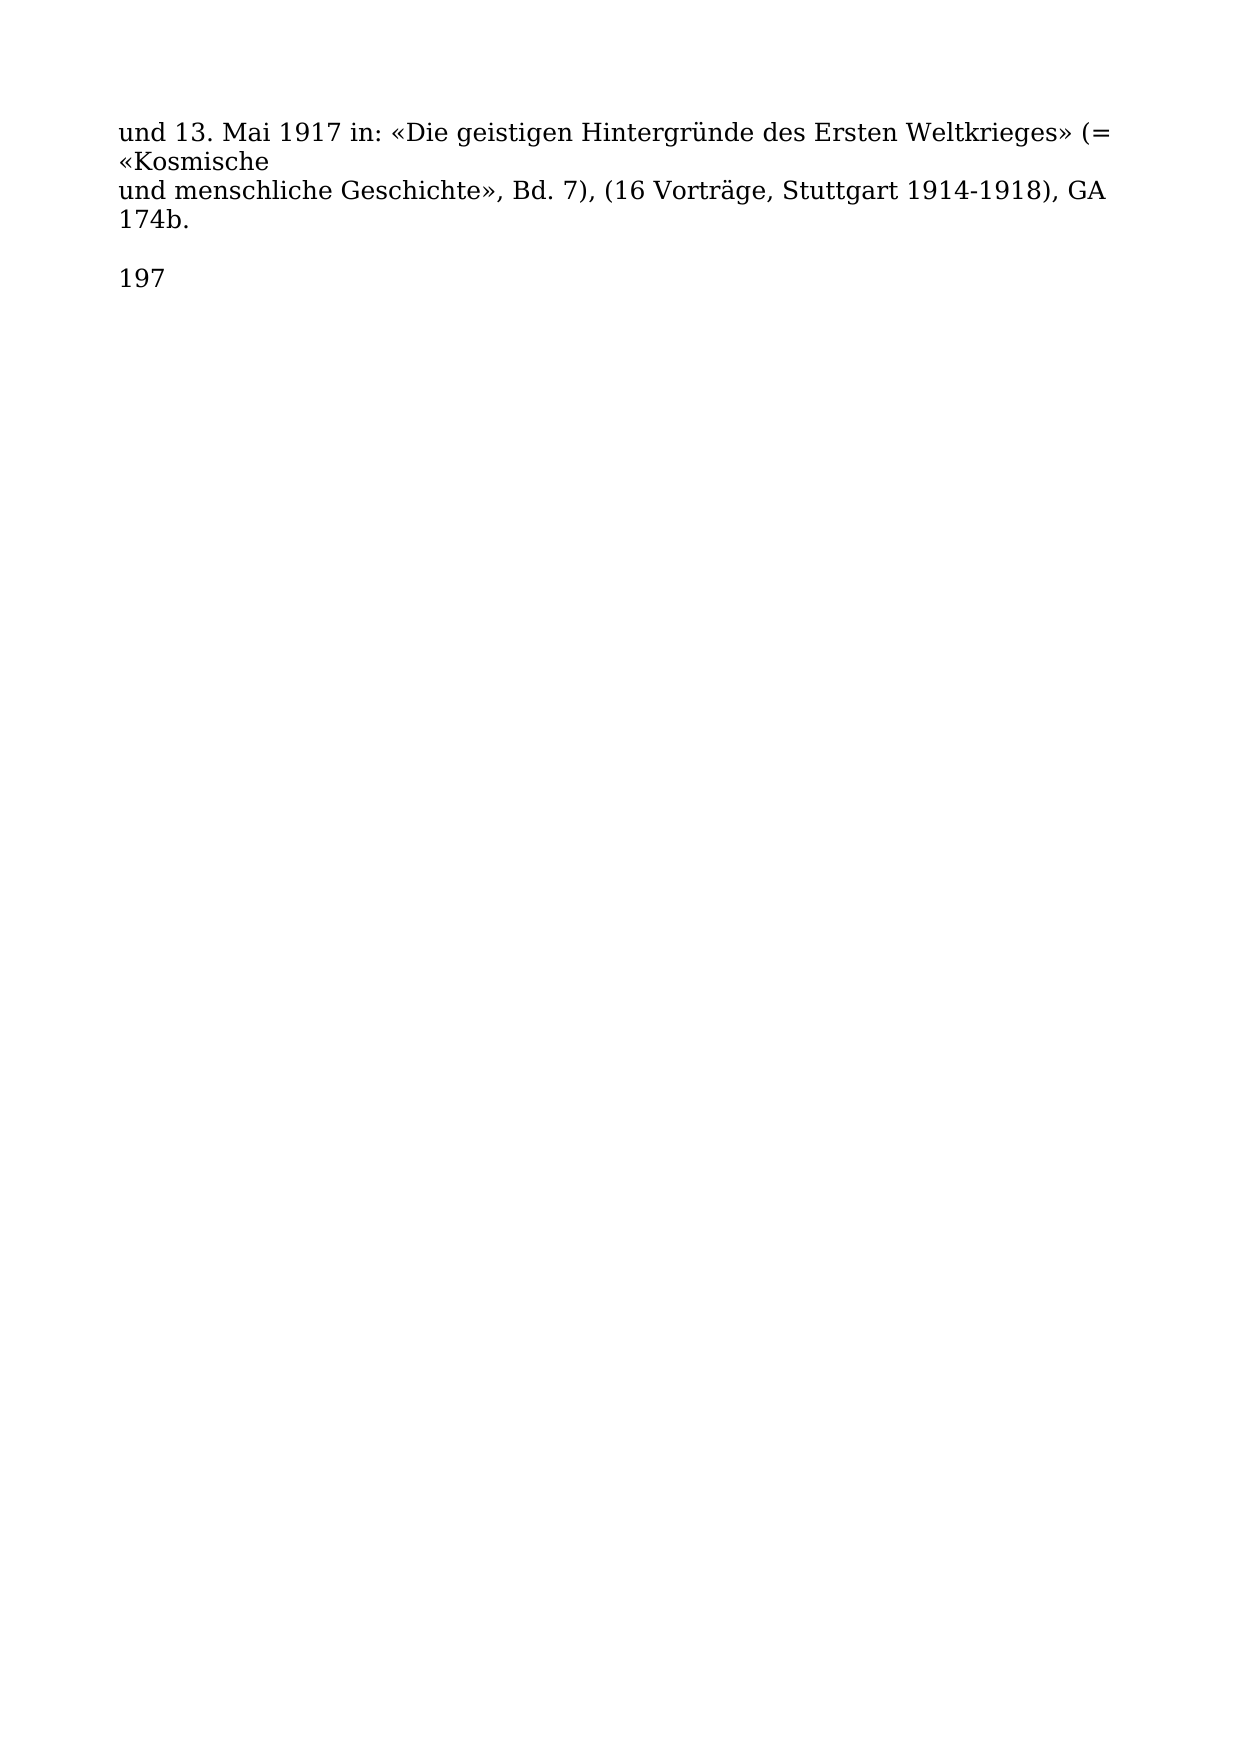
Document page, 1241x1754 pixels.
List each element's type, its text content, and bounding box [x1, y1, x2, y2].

text und menschliche Geschichte», Bd. 7), (16 Vorträge, Stuttgart 1914-1918), GA 174b. [118, 176, 1122, 235]
text und 13. Mai 1917 in: «Die geistigen Hintergründe des Ersten Weltkrieges» (= «Kosmische [118, 118, 1122, 176]
text 197 [118, 264, 1122, 293]
